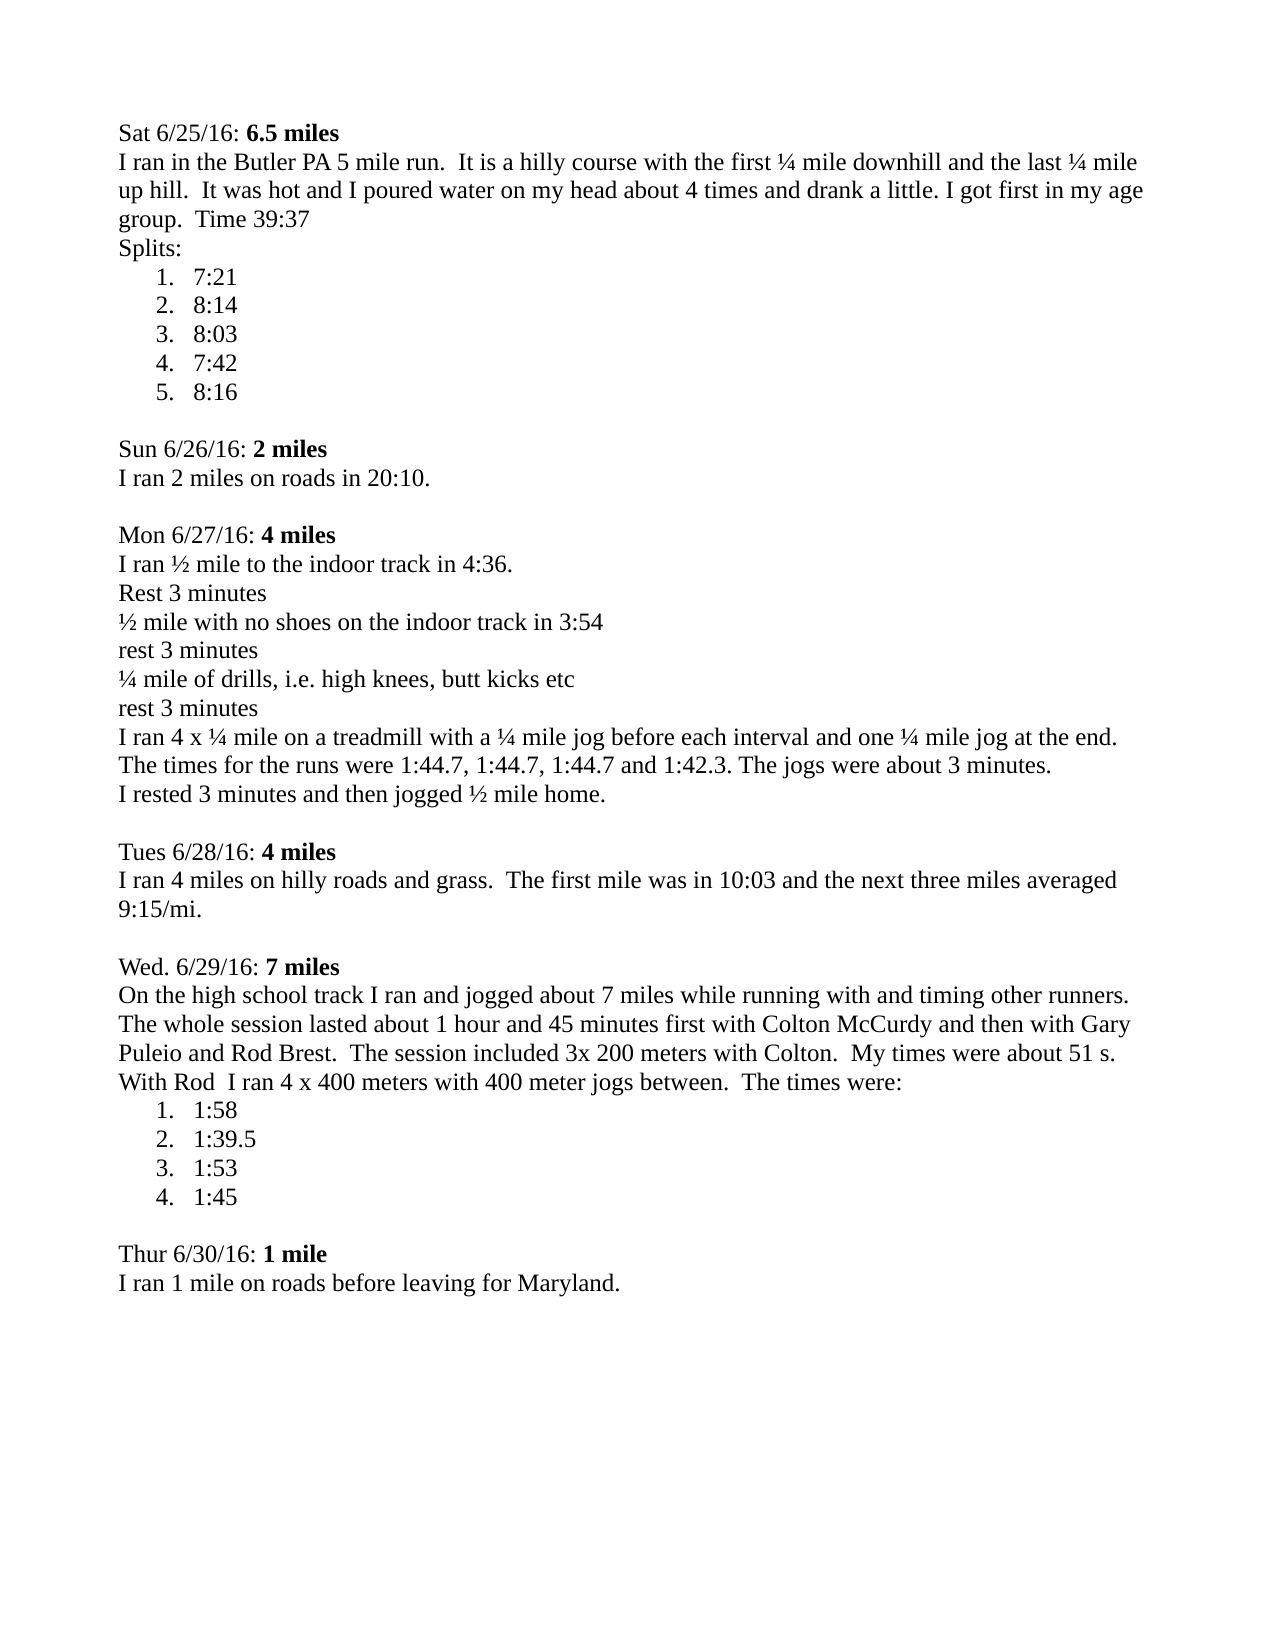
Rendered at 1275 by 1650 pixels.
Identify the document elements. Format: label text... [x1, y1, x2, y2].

list 8:03 [156, 319, 1157, 348]
list 8:16 [156, 377, 1157, 406]
text Sat 6/25/16: 6.5 miles [118, 118, 1157, 147]
list 7:21 [156, 262, 1157, 291]
text Splits: [118, 233, 1157, 262]
text ¼ mile of drills, i.e. high knees, butt kicks etc [118, 664, 1157, 693]
text I ran 2 miles on roads in 20:10. [118, 463, 1157, 492]
list 1:58 [156, 1096, 1157, 1124]
text Wed. 6/29/16: 7 miles [118, 952, 1157, 981]
text I ran ½ mile to the indoor track in 4:36. [118, 549, 1157, 578]
text Mon 6/27/16: 4 miles [118, 521, 1157, 549]
text ½ mile with no shoes on the indoor track in 3:54 [118, 607, 1157, 636]
text I ran 4 miles on hilly roads and grass. The first mile was in 10:03 and the next three miles averaged 9:15/mi. [118, 866, 1157, 923]
text Rest 3 minutes [118, 578, 1157, 607]
list 1:45 [156, 1182, 1157, 1211]
text Sun 6/26/16: 2 miles [118, 434, 1157, 463]
list 1:53 [156, 1153, 1157, 1182]
text I ran in the Butler PA 5 mile run. It is a hilly course with the first ¼ mile downhill and the last ¼ mile up hill. It was hot and I poured water on my head about 4 times and drank a little. I got first in my age group. Time 39:37 [118, 147, 1157, 233]
text Thur 6/30/16: 1 mile [118, 1239, 1157, 1268]
text rest 3 minutes [118, 636, 1157, 664]
text I ran 1 mile on roads before leaving for Maryland. [118, 1268, 1157, 1297]
text rest 3 minutes [118, 693, 1157, 722]
list 1:39.5 [156, 1124, 1157, 1153]
text I rested 3 minutes and then jogged ½ mile home. [118, 779, 1157, 808]
text Tues 6/28/16: 4 miles [118, 837, 1157, 866]
text I ran 4 x ¼ mile on a treadmill with a ¼ mile jog before each interval and one ¼ mile jog at the end. The times for the runs were 1:44.7, 1:44.7, 1:44.7 and 1:42.3. The jogs were about 3 minutes. [118, 722, 1157, 779]
list 8:14 [156, 291, 1157, 319]
text On the high school track I ran and jogged about 7 miles while running with and timing other runners. The whole session lasted about 1 hour and 45 minutes first with Colton McCurdy and then with Gary Puleio and Rod Brest. The session included 3x 200 meters with Colton. My times were about 51 s. With Rod I ran 4 x 400 meters with 400 meter jogs between. The times were: [118, 981, 1157, 1096]
list 7:42 [156, 348, 1157, 377]
